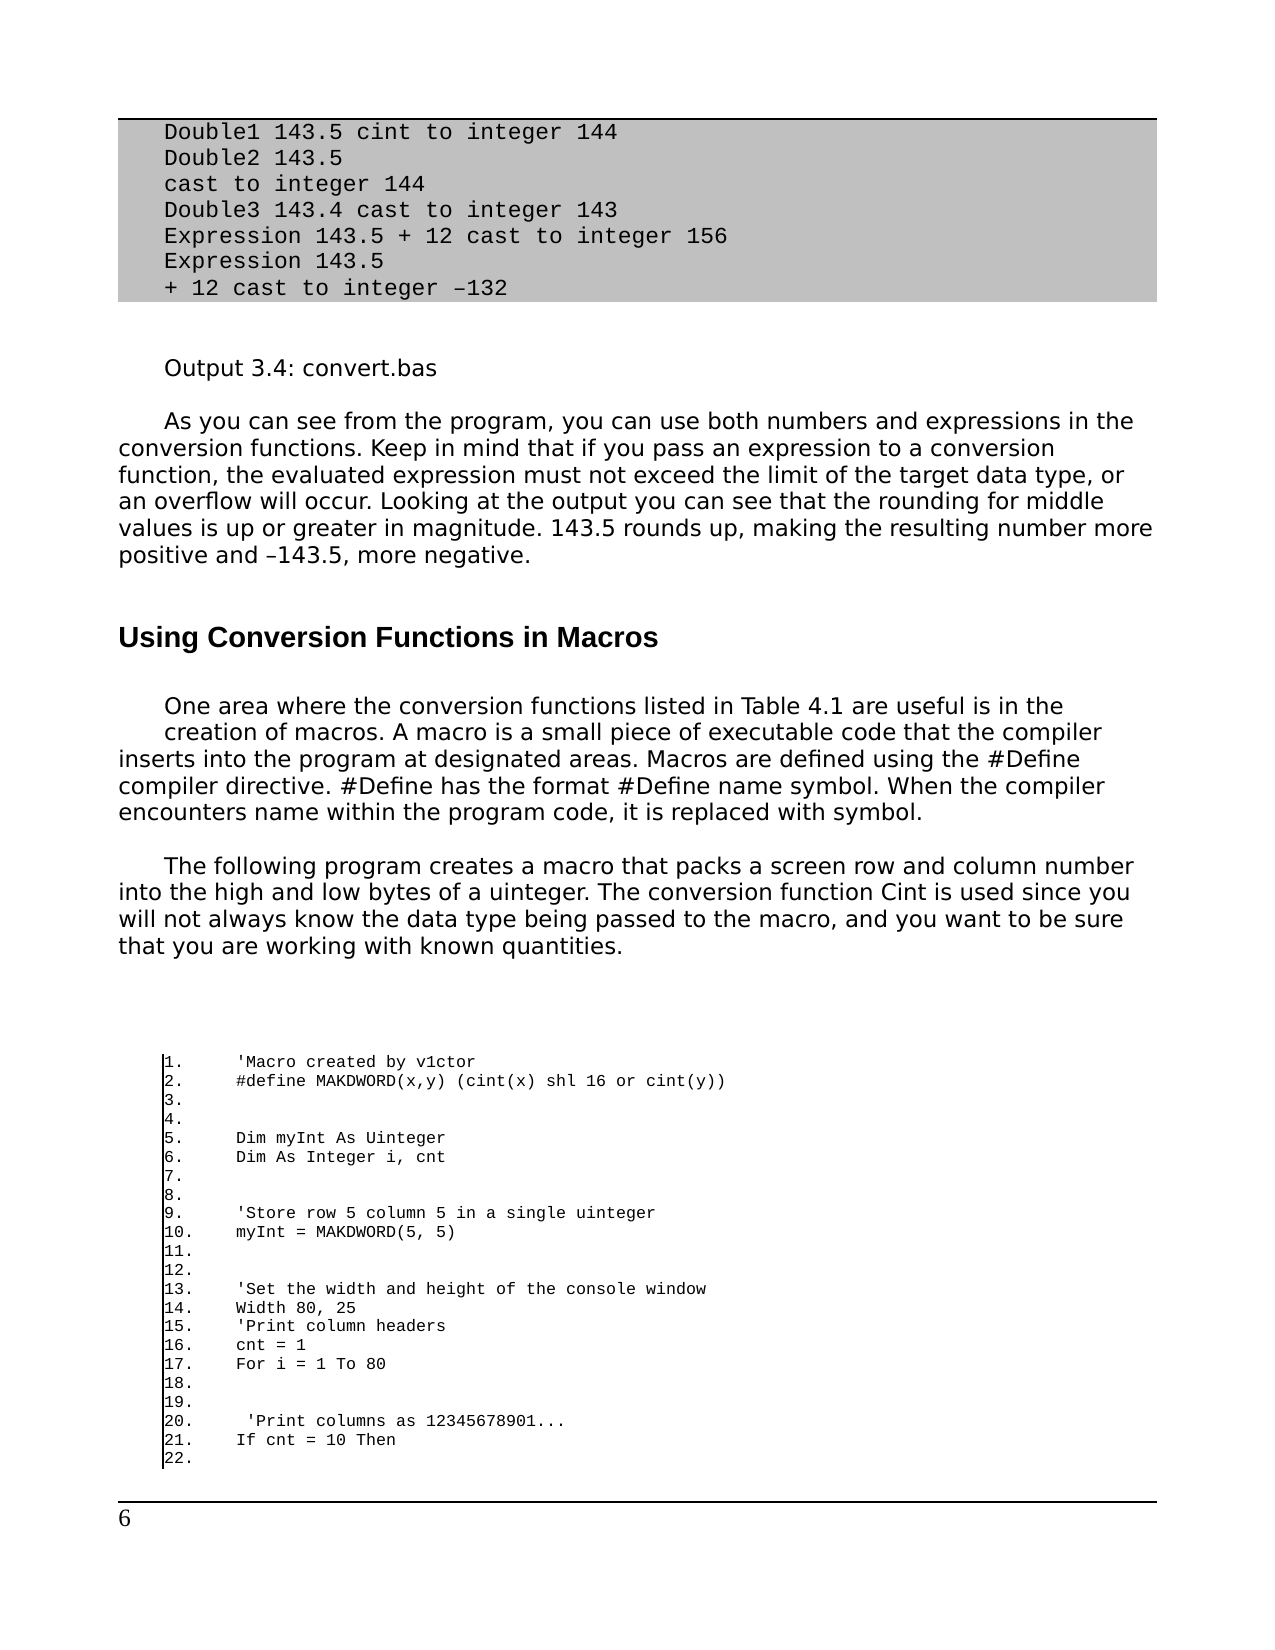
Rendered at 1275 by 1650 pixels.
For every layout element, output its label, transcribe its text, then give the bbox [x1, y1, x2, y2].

text The following program creates a macro that packs a screen row and column number into the high and low bytes of a uinteger. The conversion function Cint is used since you will not always know the data type being passed to the macro, and you want to be sure that you are working with known quantities. [118, 853, 1157, 959]
text Double2 143.5 [118, 146, 1157, 172]
text Double1 143.5 cint to integer 144 [118, 120, 1157, 146]
text One area where the conversion functions listed in Table 4.1 are useful is in the [118, 693, 1157, 719]
text Double3 143.4 cast to integer 143 [118, 198, 1157, 224]
list Width 80, 25 [164, 1299, 1157, 1318]
list Dim myInt As Uinteger [164, 1129, 1157, 1148]
text cast to integer 144 [118, 172, 1157, 198]
text creation of macros. A macro is a small piece of executable code that the compiler inserts into the program at designated areas. Macros are defined using the #Define compiler directive. #Define has the format #Define name symbol. When the compiler encounters name within the program code, it is replaced with symbol. [118, 719, 1157, 826]
list For i = 1 To 80 [164, 1356, 1157, 1374]
subtitle Using Conversion Functions in Macros [118, 620, 1157, 654]
text + 12 cast to integer –132 [118, 276, 1157, 302]
list 'Print columns as 12345678901... [164, 1412, 1157, 1431]
list Dim As Integer i, cnt [164, 1148, 1157, 1167]
list 'Store row 5 column 5 in a single uinteger [164, 1205, 1157, 1224]
list 'Macro created by v1ctor [164, 1054, 1157, 1073]
list cnt = 1 [164, 1337, 1157, 1356]
list 'Set the width and height of the console window [164, 1280, 1157, 1299]
text Expression 143.5 [118, 250, 1157, 276]
list If cnt = 10 Then [164, 1431, 1157, 1450]
list 'Print column headers [164, 1318, 1157, 1337]
list myInt = MAKDWORD(5, 5) [164, 1224, 1157, 1243]
text As you can see from the program, you can use both numbers and expressions in the conversion functions. Keep in mind that if you pass an expression to a conversion function, the evaluated expression must not exceed the limit of the target data type, or an overflow will occur. Looking at the output you can see that the rounding for middle values is up or greater in magnitude. 143.5 rounds up, making the resulting number more positive and –143.5, more negative. [118, 408, 1157, 568]
text Output 3.4: convert.bas [118, 355, 1157, 382]
text Expression 143.5 + 12 cast to integer 156 [118, 224, 1157, 250]
list #define MAKDWORD(x,y) (cint(x) shl 16 or cint(y)) [164, 1073, 1157, 1092]
